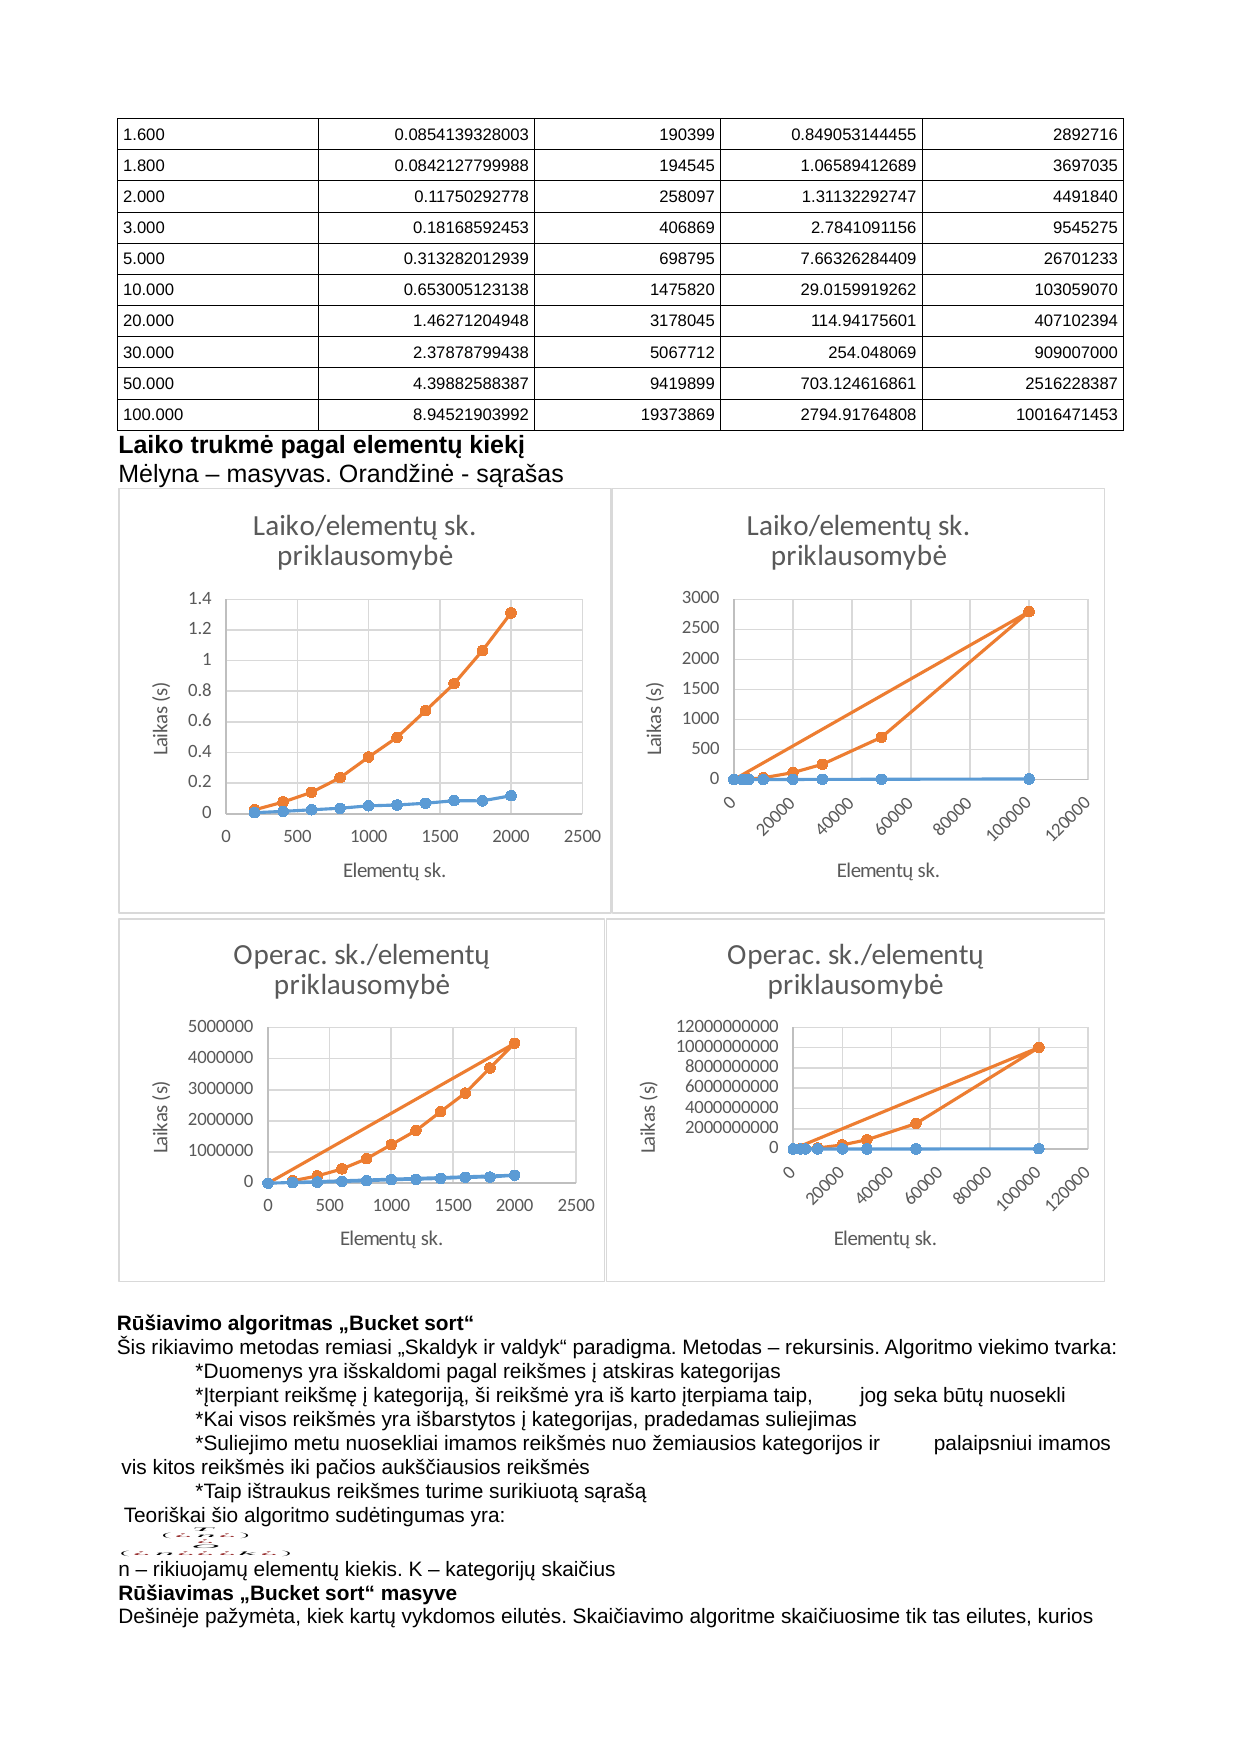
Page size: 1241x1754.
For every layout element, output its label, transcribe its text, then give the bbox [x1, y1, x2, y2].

table_cell 26701233 [923, 244, 1123, 274]
table_cell 3697035 [923, 150, 1123, 180]
table_cell 0.313282012939 [319, 244, 534, 274]
table_cell 2892716 [923, 119, 1123, 149]
table_cell 2.000 [118, 181, 318, 212]
table_cell 1475820 [535, 275, 720, 305]
table_cell 2794.91764808 [721, 400, 922, 429]
table_cell 4.39882588387 [319, 368, 534, 398]
table_cell 5.000 [118, 244, 318, 274]
text Rūšiavimas „Bucket sort“ masyve [118, 1580, 1122, 1604]
table_cell 20.000 [118, 306, 318, 336]
table_cell 1.46271204948 [319, 306, 534, 336]
text Teoriškai šio algoritmo sudėtingumas yra: [118, 1503, 1122, 1527]
table_cell 406869 [535, 213, 720, 243]
table_cell 194545 [535, 150, 720, 180]
table_cell 0.0842127799988 [319, 150, 534, 180]
table_cell 114.94175601 [721, 306, 922, 336]
table_cell 5067712 [535, 337, 720, 367]
table_cell 0.849053144455 [721, 119, 922, 149]
table_cell 103059070 [923, 275, 1123, 305]
table_cell 100.000 [118, 400, 318, 429]
table_cell 1.06589412689 [721, 150, 922, 180]
table_cell 30.000 [118, 337, 318, 367]
table_cell 7.66326284409 [721, 244, 922, 274]
text *Suliejimo metu nuosekliai imamos reikšmės nuo žemiausios kategorijos ir palaipsniui imamos vis kitos reikšmės iki pačios aukščiausios reikšmės [117, 1431, 1122, 1479]
table_cell 9419899 [535, 368, 720, 398]
text Dešinėje pažymėta, kiek kartų vykdomos eilutės. Skaičiavimo algoritme skaičiuosime tik tas eilutes, kurios [118, 1604, 1122, 1628]
table_cell 2.37878799438 [319, 337, 534, 367]
table_cell 0.0854139328003 [319, 119, 534, 149]
text n – rikiuojamų elementų kiekis. K – kategorijų skaičius [118, 1556, 1122, 1580]
table_cell 50.000 [118, 368, 318, 398]
table_cell 698795 [535, 244, 720, 274]
table_cell 3.000 [118, 213, 318, 243]
table_cell 407102394 [923, 306, 1123, 336]
table_cell 909007000 [923, 337, 1123, 367]
text *Taip ištraukus reikšmes turime surikiuotą sąrašą [117, 1479, 1122, 1503]
table_cell 0.11750292778 [319, 181, 534, 212]
text Mėlyna – masyvas. Orandžinė - sąrašas [118, 459, 1122, 488]
table_cell 254.048069 [721, 337, 922, 367]
table_cell 1.600 [118, 119, 318, 149]
table_cell 190399 [535, 119, 720, 149]
table_cell 3178045 [535, 306, 720, 336]
text Rūšiavimo algoritmas „Bucket sort“ [117, 1311, 1122, 1335]
table_cell 10016471453 [923, 400, 1123, 429]
table_cell 9545275 [923, 213, 1123, 243]
text Laiko trukmė pagal elementų kiekį [118, 431, 1122, 459]
table_cell 29.0159919262 [721, 275, 922, 305]
table_cell 2516228387 [923, 368, 1123, 398]
text Šis rikiavimo metodas remiasi „Skaldyk ir valdyk“ paradigma. Metodas – rekursinis. Algoritmo viekimo tvarka: [117, 1335, 1122, 1359]
text *Duomenys yra išskaldomi pagal reikšmes į atskiras kategorijas [117, 1359, 1122, 1383]
table_cell 10.000 [118, 275, 318, 305]
table_cell 0.653005123138 [319, 275, 534, 305]
table_cell 2.7841091156 [721, 213, 922, 243]
table_cell 0.18168592453 [319, 213, 534, 243]
text *Įterpiant reikšmę į kategoriją, ši reikšmė yra iš karto įterpiama taip, jog seka būtų nuosekli [117, 1383, 1122, 1407]
table_cell 19373869 [535, 400, 720, 429]
table_cell 1.31132292747 [721, 181, 922, 212]
table_cell 4491840 [923, 181, 1123, 212]
table_cell 8.94521903992 [319, 400, 534, 429]
table_cell 703.124616861 [721, 368, 922, 398]
table_cell 258097 [535, 181, 720, 212]
table_cell 1.800 [118, 150, 318, 180]
text *Kai visos reikšmės yra išbarstytos į kategorijas, pradedamas suliejimas [117, 1407, 1122, 1431]
